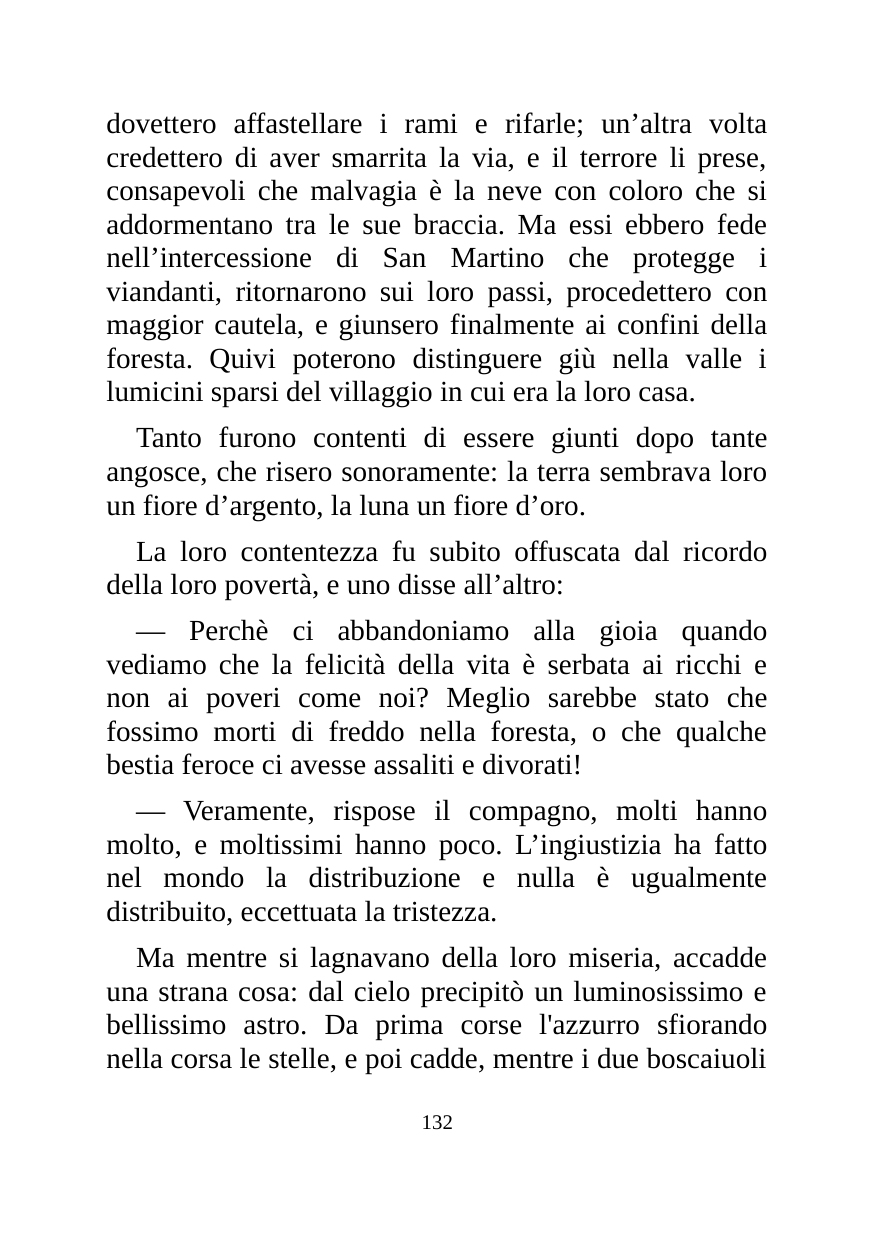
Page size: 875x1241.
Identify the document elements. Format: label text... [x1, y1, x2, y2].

text — Veramente, rispose il compagno, molti hanno molto, e moltissimi hanno poco. L’ingiustizia ha fatto nel mondo la distribuzione e nulla è ugualmente distribuito, eccettuata la tristezza. [106, 793, 768, 928]
text La loro contentezza fu subito offuscata dal ricordo della loro povertà, e uno disse all’altro: [106, 534, 768, 601]
text dovettero affastellare i rami e rifarle; un’altra volta credettero di aver smarrita la via, e il terrore li prese, consapevoli che malvagia è la neve con coloro che si addormentano tra le sue braccia. Ma essi ebbero fede nell’intercessione di San Martino che protegge i viandanti, ritornarono sui loro passi, procedettero con maggior cautela, e giunsero finalmente ai confini della foresta. Quivi poterono distinguere giù nella valle i lumicini sparsi del villaggio in cui era la loro casa. [106, 106, 768, 408]
text Ma mentre si lagnavano della loro miseria, accadde una strana cosa: dal cielo precipitò un luminosissimo e bellissimo astro. Da prima corse l'azzurro sfiorando nella corsa le stelle, e poi cadde, mentre i due boscaiuoli [106, 940, 768, 1074]
text — Perchè ci abbandoniamo alla gioia quando vediamo che la felicità della vita è serbata ai ricchi e non ai poveri come noi? Meglio sarebbe stato che fossimo morti di freddo nella foresta, o che qualche bestia feroce ci avesse assaliti e divorati! [106, 613, 768, 781]
text Tanto furono contenti di essere giunti dopo tante angosce, che risero sonoramente: la terra sembrava loro un fiore d’argento, la luna un fiore d’oro. [106, 421, 768, 521]
